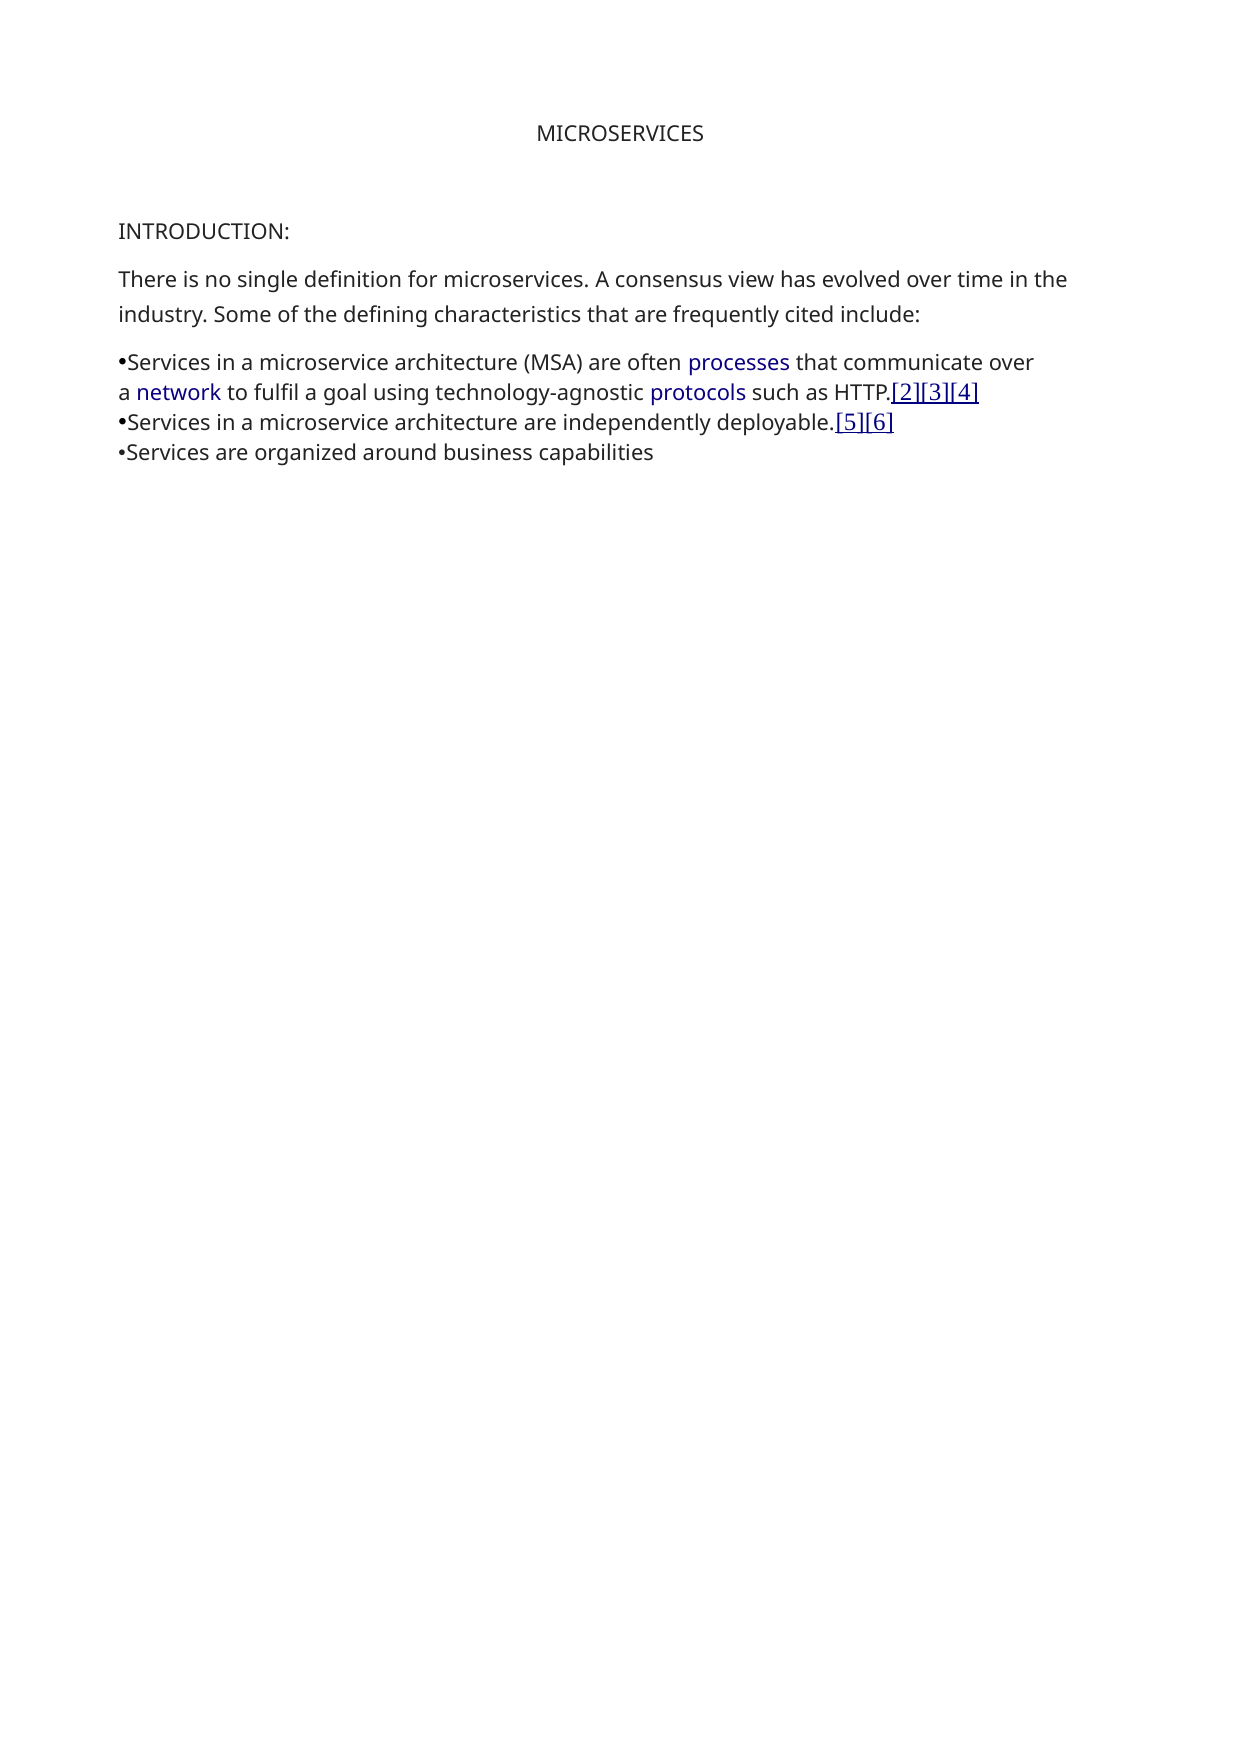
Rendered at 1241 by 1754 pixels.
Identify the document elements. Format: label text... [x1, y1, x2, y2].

text MICROSERVICES [118, 118, 1122, 148]
text INTRODUCTION: [118, 216, 1122, 245]
list Services in a microservice architecture are independently deployable.[5][6] [118, 407, 1122, 437]
list Services are organized around business capabilities [118, 437, 1122, 466]
text There is no single definition for microservices. A consensus view has evolved over time in the industry. Some of the defining characteristics that are frequently cited include: [118, 264, 1122, 328]
list Services in a microservice architecture (MSA) are often processes that communicate over a network to fulfil a goal using technology-agnostic protocols such as HTTP.[2][3][4] [118, 347, 1122, 407]
